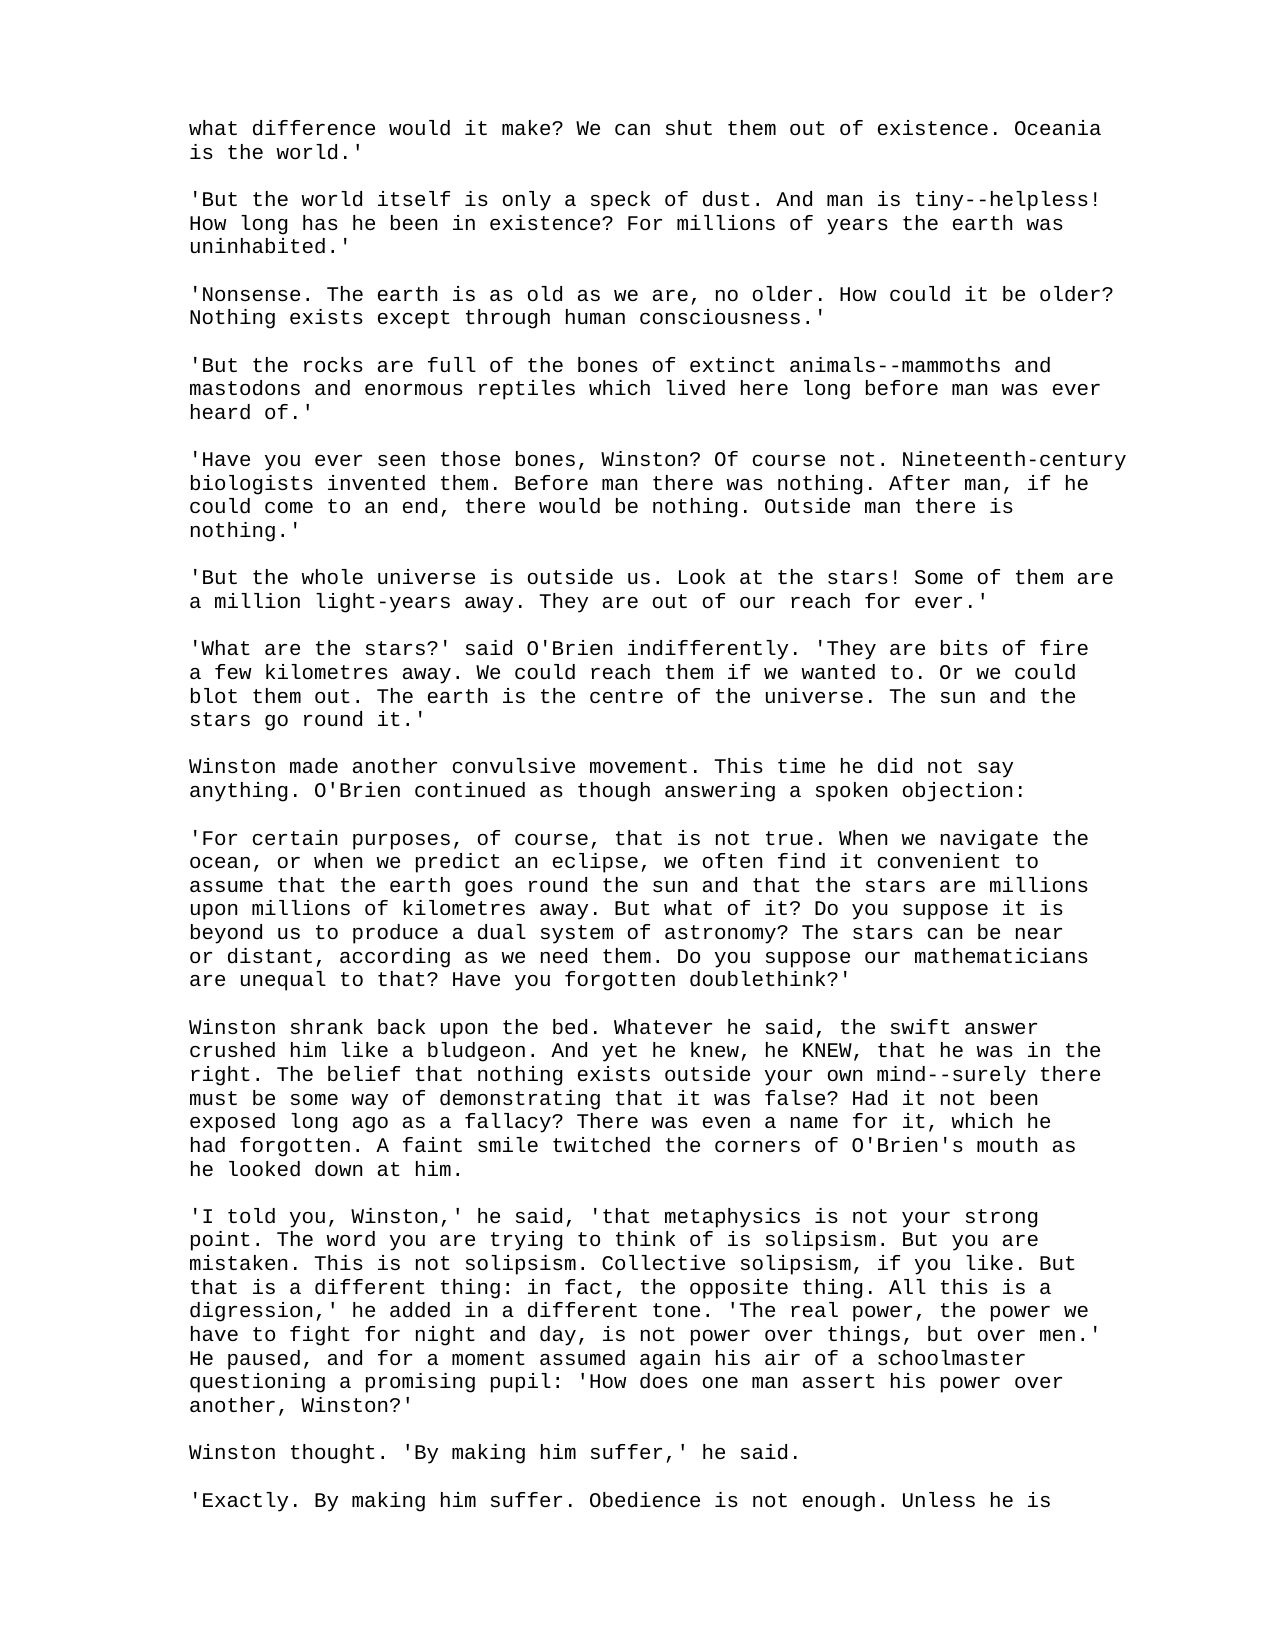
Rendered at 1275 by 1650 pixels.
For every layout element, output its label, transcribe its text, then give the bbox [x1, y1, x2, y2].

text right. The belief that nothing exists outside your own mind--surely there [189, 1064, 1185, 1088]
text are unequal to that? Have you forgotten doublethink?' Winston shrank back upon the bed. Whatever he said, the swift answer [189, 969, 1185, 1040]
text have to fight for night and day, is not power over things, but over men.' [189, 1324, 1185, 1348]
text stars go round it.' Winston made another convulsive movement. This time he did not say [189, 709, 1185, 780]
text upon millions of kilometres away. But what of it? Do you suppose it is [189, 898, 1185, 922]
text Nothing exists except through human consciousness.' 'But the rocks are full of the bones of extinct animals--mammoths and [189, 307, 1185, 378]
text must be some way of demonstrating that it was false? Had it not been [189, 1088, 1185, 1111]
text assume that the earth goes round the sun and that the stars are millions [189, 875, 1185, 898]
text blot them out. The earth is the centre of the universe. The sun and the [189, 686, 1185, 709]
text another, Winston?' Winston thought. 'By making him suffer,' he said. 'Exactly. By making him suffer. Obedience is not enough. Unless he is [189, 1395, 1185, 1513]
text anything. O'Brien continued as though answering a spoken objection: 'For certain purposes, of course, that is not true. When we navigate the [189, 780, 1185, 851]
text mastodons and enormous reptiles which lived here long before man was ever [189, 378, 1185, 402]
text he looked down at him. 'I told you, Winston,' he said, 'that metaphysics is not your strong [189, 1158, 1185, 1229]
text what difference would it make? We can shut them out of existence. Oceania [189, 118, 1185, 142]
text or distant, according as we need them. Do you suppose our mathematicians [189, 946, 1185, 969]
text uninhabited.' 'Nonsense. The earth is as old as we are, no older. How could it be older? [189, 236, 1185, 307]
text a million light-years away. They are out of our reach for ever.' 'What are the stars?' said O'Brien indifferently. 'They are bits of fire [189, 591, 1185, 662]
text heard of.' 'Have you ever seen those bones, Winston? Of course not. Nineteenth-century [189, 402, 1185, 473]
text crushed him like a bludgeon. And yet he knew, he KNEW, that he was in the [189, 1040, 1185, 1064]
text ocean, or when we predict an eclipse, we often find it convenient to [189, 851, 1185, 875]
text is the world.' 'But the world itself is only a speck of dust. And man is tiny--helpless! [189, 142, 1185, 213]
text could come to an end, there would be nothing. Outside man there is [189, 496, 1185, 520]
text questioning a promising pupil: 'How does one man assert his power over [189, 1371, 1185, 1395]
text How long has he been in existence? For millions of years the earth was [189, 213, 1185, 236]
text He paused, and for a moment assumed again his air of a schoolmaster [189, 1348, 1185, 1371]
text mistaken. This is not solipsism. Collective solipsism, if you like. But [189, 1253, 1185, 1277]
text exposed long ago as a fallacy? There was even a name for it, which he [189, 1111, 1185, 1135]
text digression,' he added in a different tone. 'The real power, the power we [189, 1300, 1185, 1324]
text beyond us to produce a dual system of astronomy? The stars can be near [189, 922, 1185, 946]
text point. The word you are trying to think of is solipsism. But you are [189, 1229, 1185, 1253]
text that is a different thing: in fact, the opposite thing. All this is a [189, 1277, 1185, 1300]
text biologists invented them. Before man there was nothing. After man, if he [189, 473, 1185, 496]
text nothing.' 'But the whole universe is outside us. Look at the stars! Some of them are [189, 520, 1185, 591]
text a few kilometres away. We could reach them if we wanted to. Or we could [189, 662, 1185, 686]
text had forgotten. A faint smile twitched the corners of O'Brien's mouth as [189, 1135, 1185, 1158]
